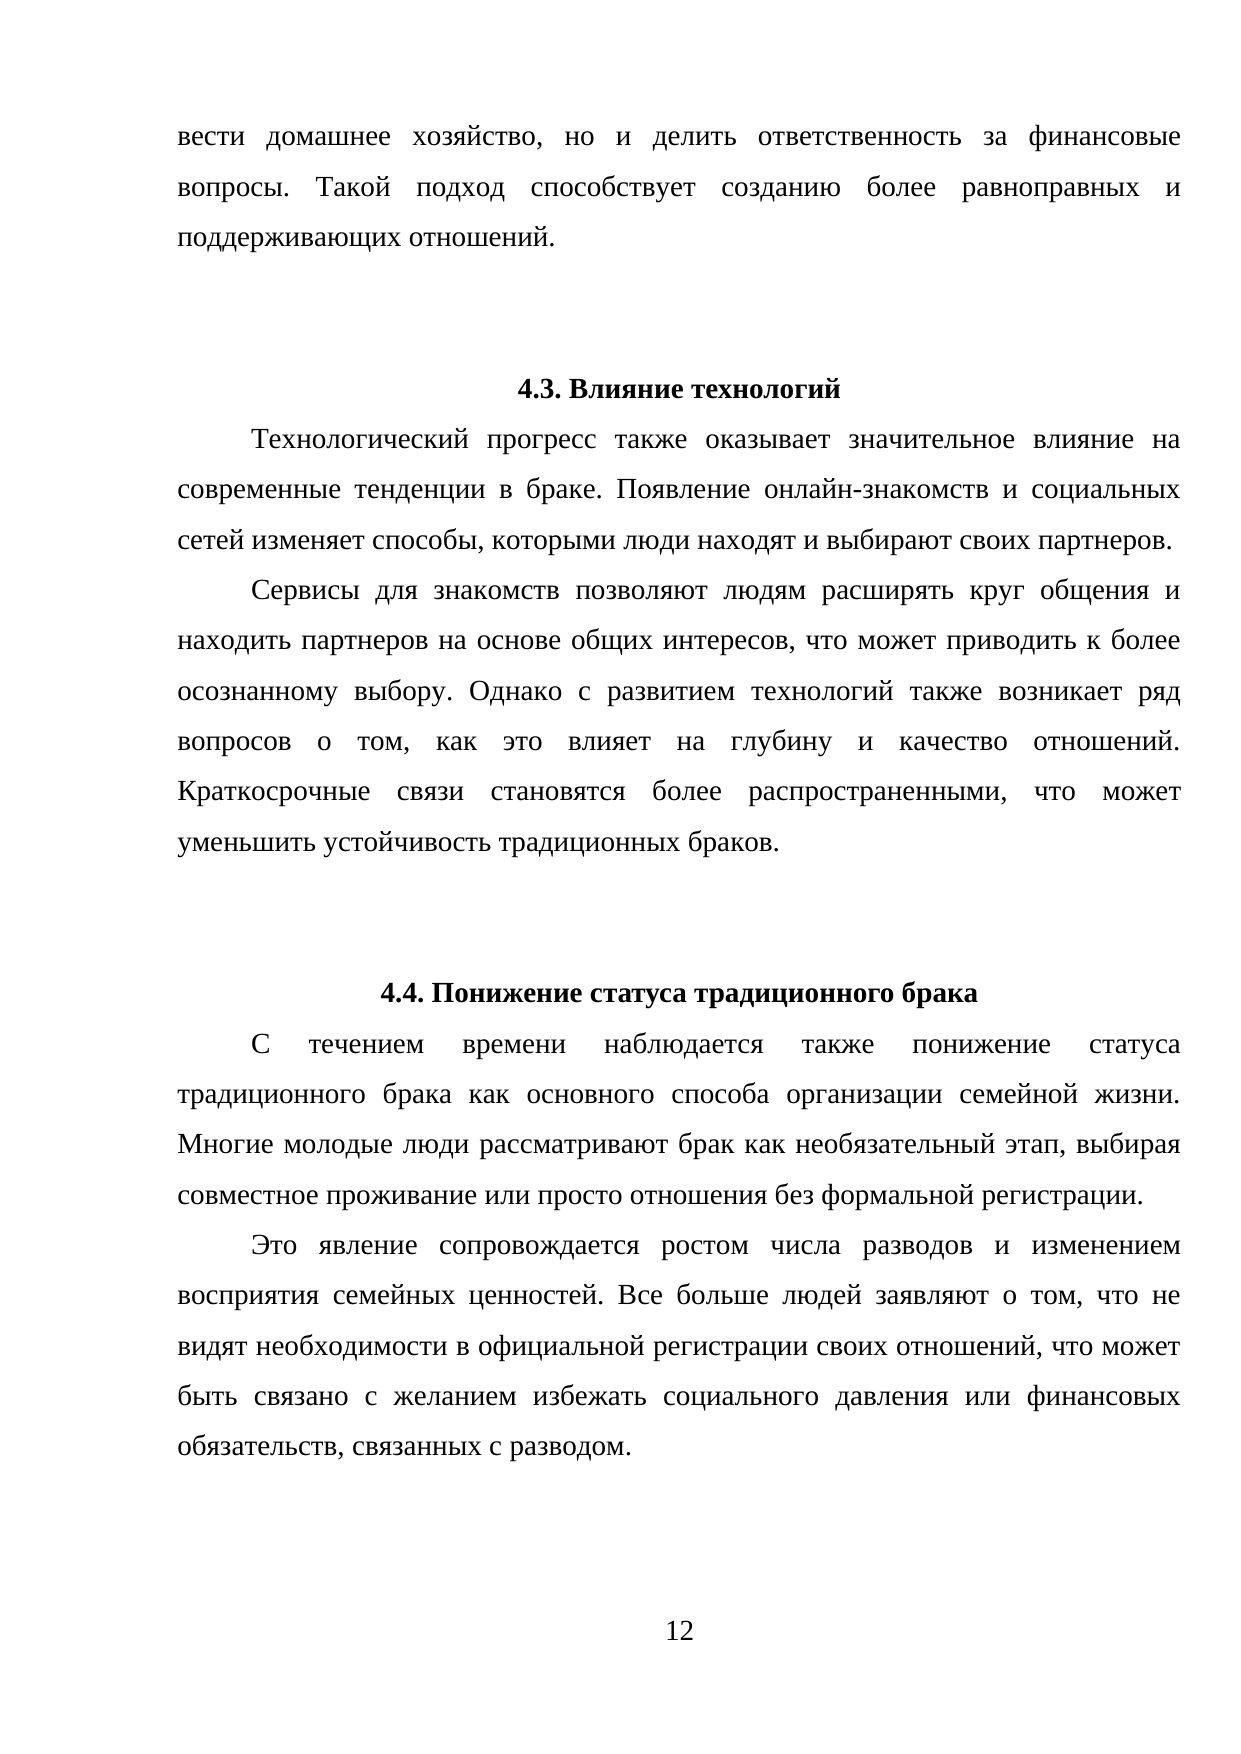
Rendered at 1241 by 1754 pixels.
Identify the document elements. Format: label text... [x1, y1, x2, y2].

subtitle 4.3. Влияние технологий [177, 371, 1182, 404]
text С течением времени наблюдается также понижение статуса традиционного брака как основного способа организации семейной жизни. Многие молодые люди рассматривают брак как необязательный этап, выбирая совместное проживание или просто отношения без формальной регистрации. [177, 1026, 1182, 1210]
text Технологический прогресс также оказывает значительное влияние на современные тенденции в браке. Появление онлайн-знакомств и социальных сетей изменяет способы, которыми люди находят и выбирают своих партнеров. [177, 421, 1182, 555]
text Это явление сопровождается ростом числа разводов и изменением восприятия семейных ценностей. Все больше людей заявляют о том, что не видят необходимости в официальной регистрации своих отношений, что может быть связано с желанием избежать социального давления или финансовых обязательств, связанных с разводом. [177, 1227, 1182, 1462]
subtitle 4.4. Понижение статуса традиционного брака [177, 976, 1182, 1009]
text вести домашнее хозяйство, но и делить ответственность за финансовые вопросы. Такой подход способствует созданию более равноправных и поддерживающих отношений. [177, 118, 1182, 253]
text Сервисы для знакомств позволяют людям расширять круг общения и находить партнеров на основе общих интересов, что может приводить к более осознанному выбору. Однако с развитием технологий также возникает ряд вопросов о том, как это влияет на глубину и качество отношений. Краткосрочные связи становятся более распространенными, что может уменьшить устойчивость традиционных браков. [177, 572, 1182, 857]
